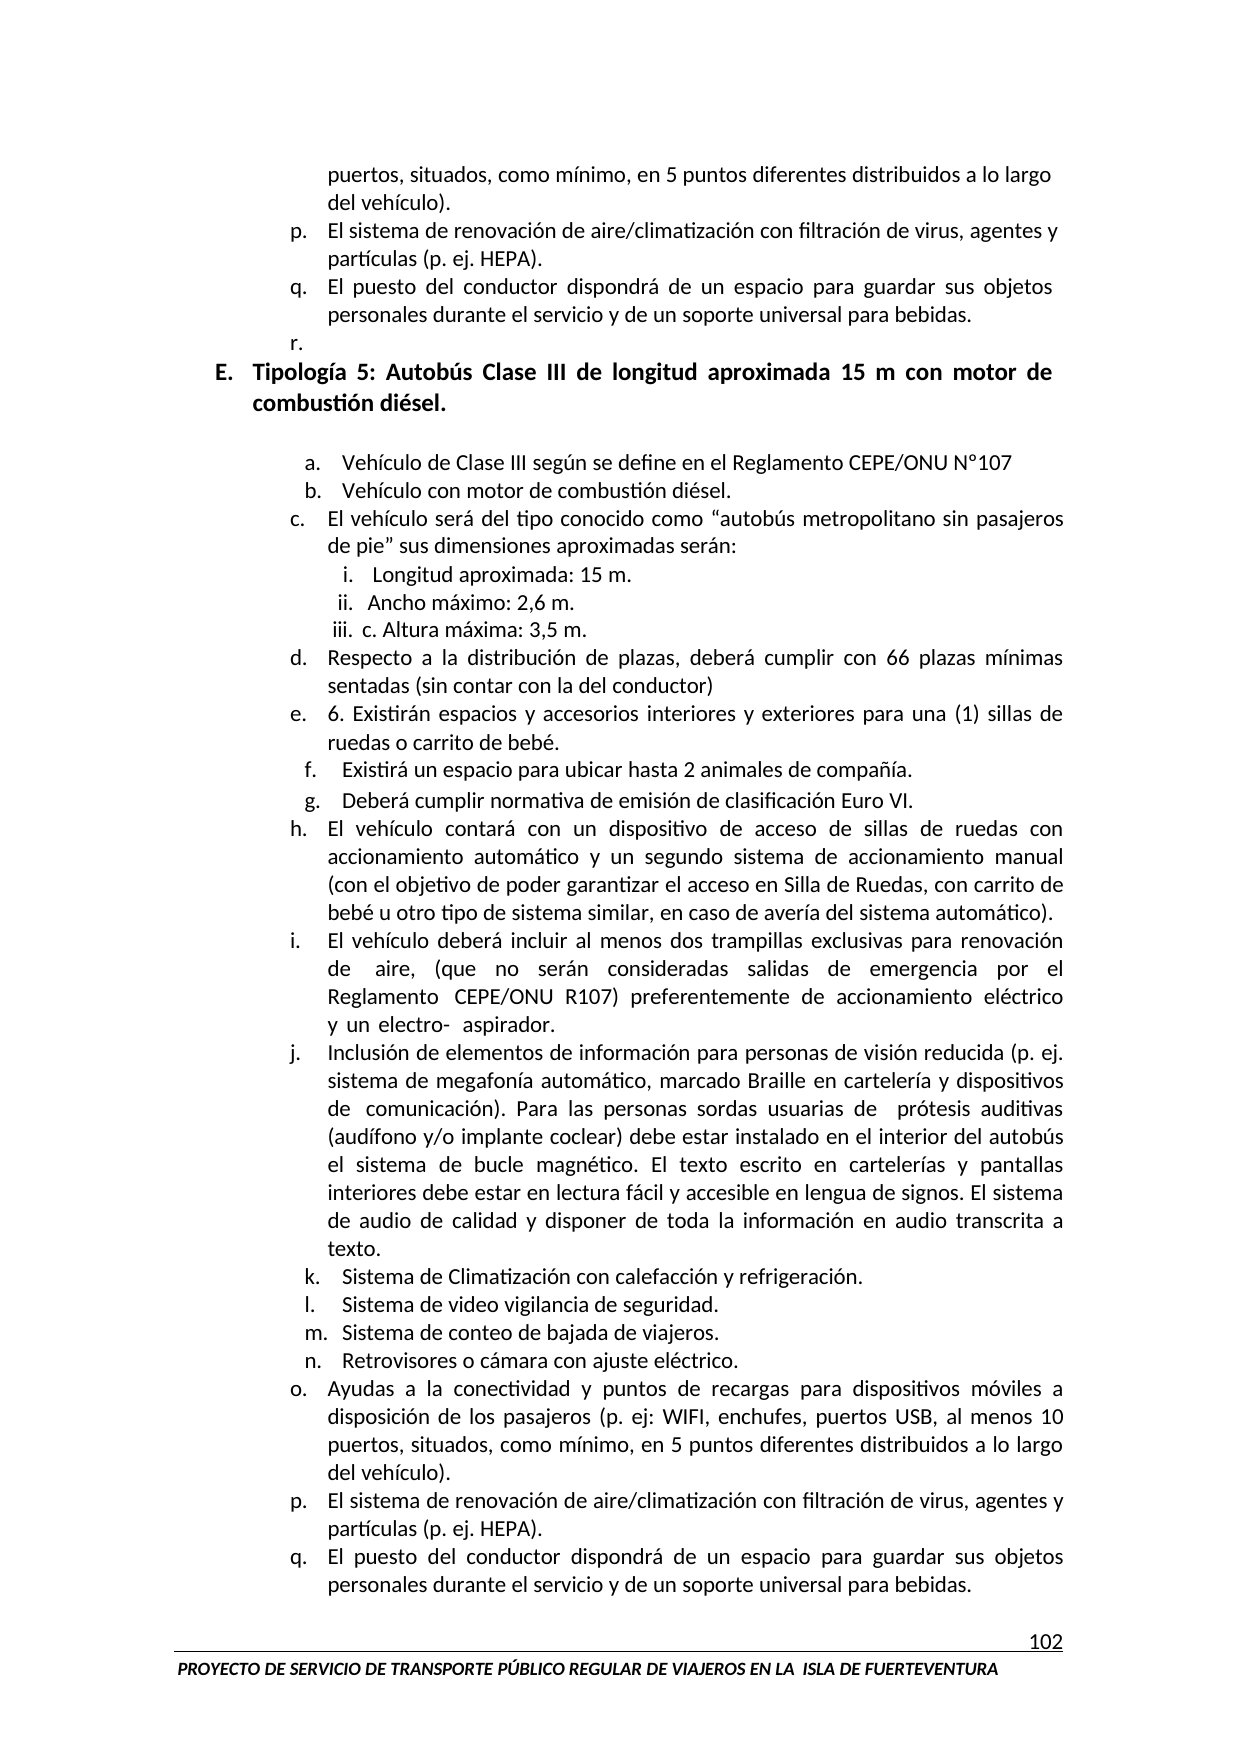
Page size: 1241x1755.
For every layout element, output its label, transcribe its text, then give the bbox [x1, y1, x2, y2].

list Vehículo con motor de combustión diésel. [304, 476, 1076, 504]
list c. Altura máxima: 3,5 m. [332, 616, 1076, 643]
list Retrovisores o cámara con ajuste eléctrico. [304, 1346, 1076, 1374]
list Existirá un espacio para ubicar hasta 2 animales de compañía. [304, 756, 1076, 784]
text r. [290, 328, 1076, 356]
list 6. Existirán espacios y accesorios interiores y exteriores para una (1) sillas de ruedas o carrito de bebé. [290, 699, 1064, 756]
list El sistema de renovación de aire/climatización con filtración de virus, agentes y partículas (p. ej. HEPA). [290, 216, 1063, 272]
list El sistema de renovación de aire/climatización con filtración de virus, agentes y partículas (p. ej. HEPA). [290, 1486, 1063, 1542]
list El vehículo será del tipo conocido como “autobús metropolitano sin pasajeros de pie” sus dimensiones aproximadas serán: [290, 504, 1064, 560]
list El vehículo deberá incluir al menos dos trampillas exclusivas para renovación de aire, (que no serán consideradas salidas de emergencia por el Reglamento CEPE/ONU R107) preferentemente de accionamiento eléctrico y un electro- aspirador. [290, 926, 1063, 1038]
list Longitud aproximada: 15 m. [343, 560, 1076, 588]
list Sistema de Climatización con calefacción y refrigeración. [304, 1262, 1076, 1290]
list Vehículo de Clase III según se define en el Reglamento CEPE/ONU Nº107 [304, 448, 1076, 476]
list Ancho máximo: 2,6 m. [337, 588, 1076, 616]
list Ayudas a la conectividad y puntos de recargas para dispositivos móviles a disposición de los pasajeros (p. ej: WIFI, enchufes, puertos USB, al menos 10 puertos, situados, como mínimo, en 5 puntos diferentes distribuidos a lo largo del vehículo). [290, 1374, 1064, 1486]
list El puesto del conductor dispondrá de un espacio para guardar sus objetos personales durante el servicio y de un soporte universal para bebidas. [290, 1542, 1064, 1598]
list Sistema de video vigilancia de seguridad. [304, 1290, 1076, 1318]
list Sistema de conteo de bajada de viajeros. [304, 1318, 1076, 1346]
text puertos, situados, como mínimo, en 5 puntos diferentes distribuidos a lo largo del vehículo). [327, 160, 1063, 216]
list Inclusión de elementos de información para personas de visión reducida (p. ej. sistema de megafonía automático, marcado Braille en cartelería y dispositivos de comunicación). Para las personas sordas usuarias de prótesis auditivas (audífono y/o implante coclear) debe estar instalado en el interior del autobús el sistema de bucle magnético. El texto escrito en cartelerías y pantallas interiores debe estar en lectura fácil y accesible en lengua de signos. El sistema de audio de calidad y disponer de toda la información en audio transcrita a texto. [290, 1038, 1064, 1262]
list El vehículo contará con un dispositivo de acceso de sillas de ruedas con accionamiento automático y un segundo sistema de accionamiento manual (con el objetivo de poder garantizar el acceso en Silla de Ruedas, con carrito de bebé u otro tipo de sistema similar, en caso de avería del sistema automático). [290, 814, 1063, 926]
list Tipología 5: Autobús Clase III de longitud aproximada 15 m con motor de combustión diésel. [215, 356, 1063, 417]
list El puesto del conductor dispondrá de un espacio para guardar sus objetos personales durante el servicio y de un soporte universal para bebidas. [290, 272, 1063, 328]
list Respecto a la distribución de plazas, deberá cumplir con 66 plazas mínimas sentadas (sin contar con la del conductor) [290, 643, 1063, 699]
list Deberá cumplir normativa de emisión de clasificación Euro VI. [304, 786, 1076, 814]
